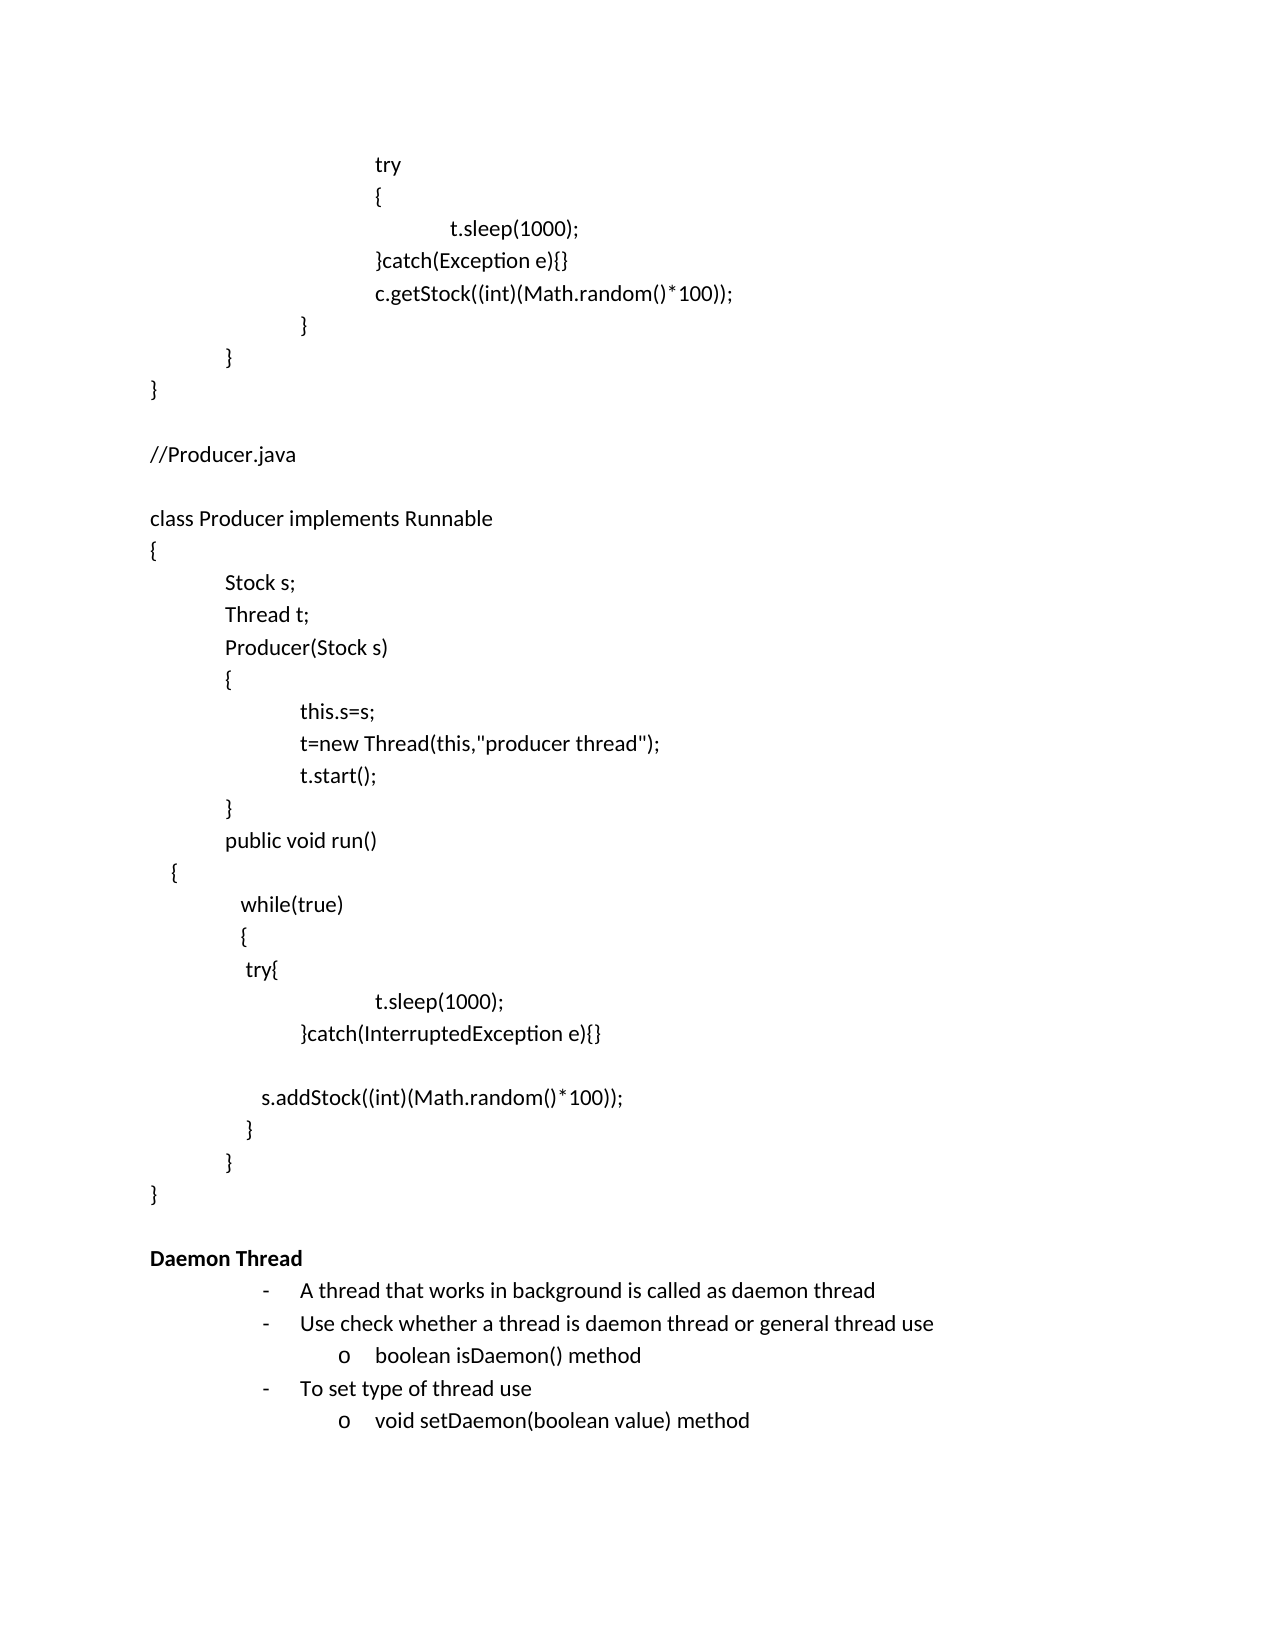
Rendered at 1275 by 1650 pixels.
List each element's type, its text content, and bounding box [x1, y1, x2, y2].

text t.start(); [150, 762, 1125, 789]
text Producer(Stock s) [150, 633, 1125, 661]
text t.sleep(1000); [150, 987, 1125, 1015]
text } [150, 1180, 1125, 1208]
text t=new Thread(this,"producer thread"); [150, 729, 1125, 757]
text } [150, 311, 1125, 339]
text { [150, 922, 1125, 951]
text Daemon Thread [150, 1244, 1125, 1272]
text }catch(Exception e){} [150, 247, 1125, 274]
text } [150, 375, 1125, 403]
list A thread that works in background is called as daemon thread [262, 1277, 1125, 1304]
text while(true) [150, 890, 1125, 918]
text s.addStock((int)(Math.random()*100)); [150, 1083, 1125, 1111]
text t.sleep(1000); [150, 214, 1125, 242]
text //Producer.java [150, 440, 1125, 468]
text try{ [150, 955, 1125, 983]
text Stock s; [150, 568, 1125, 596]
text } [150, 794, 1125, 822]
text } [150, 1116, 1125, 1144]
list void setDaemon(boolean value) method [337, 1407, 1125, 1436]
text c.getStock((int)(Math.random()*100)); [150, 279, 1125, 307]
text Thread t; [150, 601, 1125, 629]
text { [150, 536, 1125, 564]
list Use check whether a thread is daemon thread or general thread use [262, 1309, 1125, 1337]
text public void run() [150, 826, 1125, 854]
text } [150, 343, 1125, 371]
list To set type of thread use [262, 1374, 1125, 1402]
text class Producer implements Runnable [150, 504, 1125, 532]
text { [150, 182, 1125, 210]
text try [150, 150, 1125, 178]
text { [150, 858, 1125, 886]
text } [150, 1148, 1125, 1176]
text this.s=s; [150, 697, 1125, 725]
text { [150, 665, 1125, 693]
text }catch(InterruptedException e){} [150, 1019, 1125, 1047]
list boolean isDaemon() method [337, 1341, 1125, 1370]
